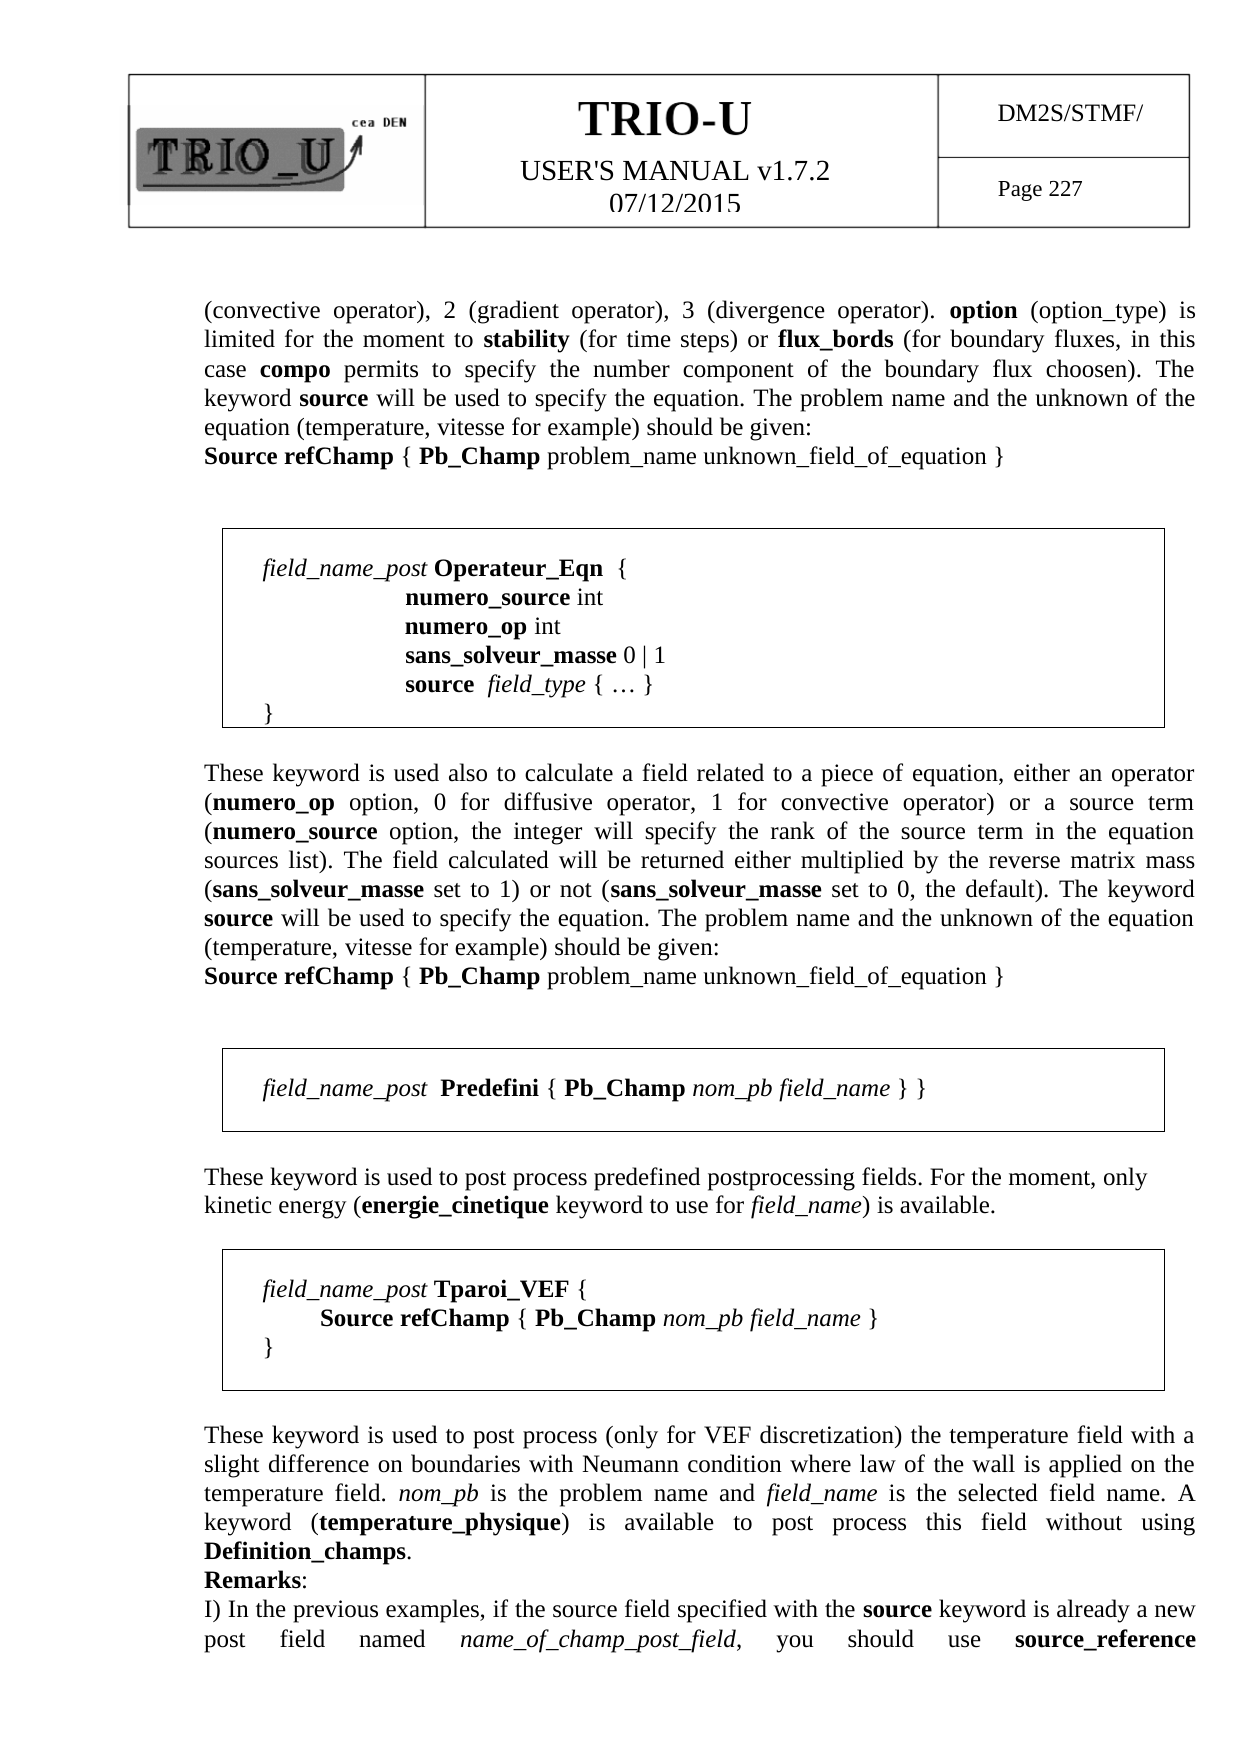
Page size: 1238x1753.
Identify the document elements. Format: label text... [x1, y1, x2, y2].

text Remarks: [204, 1565, 1196, 1594]
text (convective operator), 2 (gradient operator), 3 (divergence operator). option (option_type) is limited for the moment to stability (for time steps) or flux_bords (for boundary fluxes, in this case compo permits to specify the number component of the boundary flux choosen). The keyword source will be used to specify the equation. The problem name and the unknown of the equation (temperature, vitesse for example) should be given: [204, 295, 1196, 441]
text These keyword is used also to calculate a field related to a piece of equation, either an operator (numero_op option, 0 for diffusive operator, 1 for convective operator) or a source term (numero_source option, the integer will specify the rank of the source term in the equation sources list). The field calculated will be returned either multiplied by the reverse matrix mass (sans_solveur_masse set to 1) or not (sans_solveur_masse set to 0, the default). The keyword source will be used to specify the equation. The problem name and the unknown of the equation (temperature, vitesse for example) should be given: [204, 757, 1196, 961]
table_header field_name_post Predefini { Pb_Champ nom_pb field_name } } [223, 1049, 1164, 1131]
text These keyword is used to post process predefined postprocessing fields. For the moment, only kinetic energy (energie_cinetique keyword to use for field_name) is available. [204, 1161, 1196, 1219]
text I) In the previous examples, if the source field specified with the source keyword is already a new post field named name_of_champ_post_field, you should use source_reference [204, 1594, 1196, 1652]
text Source refChamp { Pb_Champ problem_name unknown_field_of_equation } [204, 441, 1196, 470]
text These keyword is used to post process (only for VEF discretization) the temperature field with a slight difference on boundaries with Neumann condition where law of the wall is applied on the temperature field. nom_pb is the problem name and field_name is the selected field name. A keyword (temperature_physique) is available to post process this field without using Definition_champs. [204, 1420, 1196, 1565]
table_header field_name_post Operateur_Eqn { numero_source int numero_op int sans_solveur_masse 0 | 1 source field_type { … } } [223, 529, 1164, 727]
text Source refChamp { Pb_Champ problem_name unknown_field_of_equation } [204, 961, 1196, 990]
table_header field_name_post Tparoi_VEF { Source refChamp { Pb_Champ nom_pb field_name } } [223, 1250, 1164, 1390]
